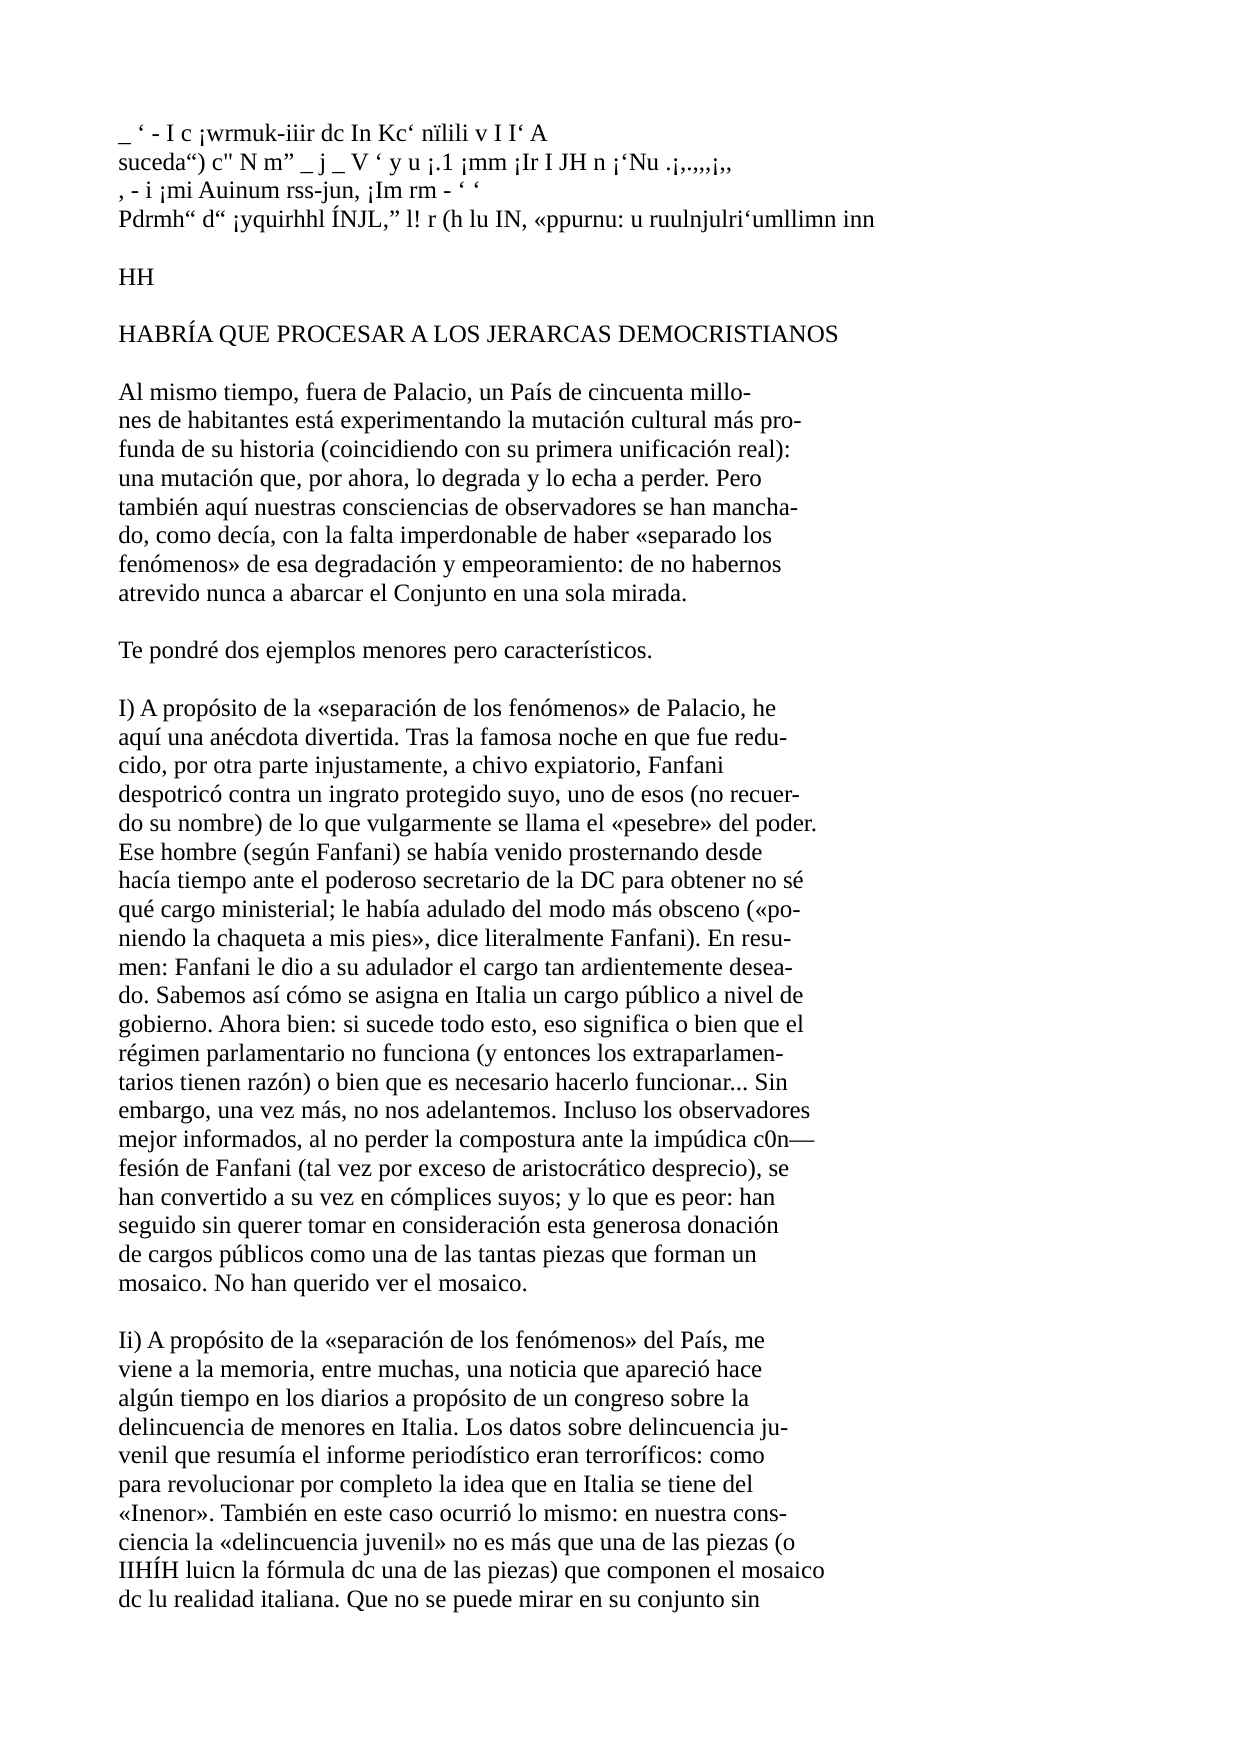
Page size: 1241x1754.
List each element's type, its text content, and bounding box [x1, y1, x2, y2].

text de cargos públicos como una de las tantas piezas que forman un [118, 1239, 1122, 1268]
text también aquí nuestras consciencias de observadores se han mancha- [118, 492, 1122, 521]
text Te pondré dos ejemplos menores pero característicos. [118, 636, 1122, 664]
text algún tiempo en los diarios a propósito de un congreso sobre la [118, 1383, 1122, 1412]
text viene a la memoria, entre muchas, una noticia que apareció hace [118, 1354, 1122, 1383]
text do su nombre) de lo que vulgarmente se llama el «pesebre» del poder. [118, 808, 1122, 837]
text Al mismo tiempo, fuera de Palacio, un País de cincuenta millo- [118, 377, 1122, 406]
text atrevido nunca a abarcar el Conjunto en una sola mirada. [118, 578, 1122, 607]
text despotricó contra un ingrato protegido suyo, uno de esos (no recuer- [118, 779, 1122, 808]
text para revolucionar por completo la idea que en Italia se tiene del [118, 1469, 1122, 1498]
text cido, por otra parte injustamente, a chivo expiatorio, Fanfani [118, 751, 1122, 779]
text HH [118, 262, 1122, 291]
text régimen parlamentario no funciona (y entonces los extraparlamen- [118, 1038, 1122, 1067]
text Ese hombre (según Fanfani) se había venido prosternando desde [118, 837, 1122, 866]
text IIHÍH luicn la fórmula dc una de las piezas) que componen el mosaico [118, 1556, 1122, 1584]
text ciencia la «delincuencia juvenil» no es más que una de las piezas (o [118, 1527, 1122, 1556]
text HABRÍA QUE PROCESAR A LOS JERARCAS DEMOCRISTIANOS [118, 319, 1122, 348]
text aquí una anécdota divertida. Tras la famosa noche en que fue redu- [118, 722, 1122, 751]
text tarios tienen razón) o bien que es necesario hacerlo funcionar... Sin [118, 1067, 1122, 1096]
text embargo, una vez más, no nos adelantemos. Incluso los observadores [118, 1096, 1122, 1124]
text nes de habitantes está experimentando la mutación cultural más pro- [118, 406, 1122, 434]
text mosaico. No han querido ver el mosaico. [118, 1268, 1122, 1297]
text Pdrmh“ d“ ¡yquirhhl ÍNJL,” l! r (h lu IN, «ppurnu: u ruulnjulri‘umllimn inn [118, 204, 1122, 233]
text _ ‘ - I c ¡wrmuk-iiir dc In Kc‘ nïlili v I I‘ A [118, 118, 1122, 147]
text suceda“) c" N m” _ j _ V ‘ y u ¡.1 ¡mm ¡Ir I JH n ¡‘Nu .¡,.,,,¡,, [118, 147, 1122, 176]
text hacía tiempo ante el poderoso secretario de la DC para obtener no sé [118, 866, 1122, 894]
text do. Sabemos así cómo se asigna en Italia un cargo público a nivel de [118, 981, 1122, 1009]
text «Inenor». También en este caso ocurrió lo mismo: en nuestra cons- [118, 1498, 1122, 1527]
text fenómenos» de esa degradación y empeoramiento: de no habernos [118, 549, 1122, 578]
text men: Fanfani le dio a su adulador el cargo tan ardientemente desea- [118, 952, 1122, 981]
text niendo la chaqueta a mis pies», dice literalmente Fanfani). En resu- [118, 923, 1122, 952]
text han convertido a su vez en cómplices suyos; y lo que es peor: han [118, 1182, 1122, 1211]
text dc lu realidad italiana. Que no se puede mirar en su conjunto sin [118, 1584, 1122, 1613]
text fesión de Fanfani (tal vez por exceso de aristocrático desprecio), se [118, 1153, 1122, 1182]
text qué cargo ministerial; le había adulado del modo más obsceno («po- [118, 894, 1122, 923]
text funda de su historia (coincidiendo con su primera unificación real): [118, 434, 1122, 463]
text gobierno. Ahora bien: si sucede todo esto, eso significa o bien que el [118, 1009, 1122, 1038]
text I) A propósito de la «separación de los fenómenos» de Palacio, he [118, 693, 1122, 722]
text delincuencia de menores en Italia. Los datos sobre delincuencia ju- [118, 1412, 1122, 1441]
text seguido sin querer tomar en consideración esta generosa donación [118, 1211, 1122, 1239]
text una mutación que, por ahora, lo degrada y lo echa a perder. Pero [118, 463, 1122, 492]
text , - i ¡mi Auinum rss-jun, ¡Im rm - ‘ ‘ [118, 176, 1122, 204]
text mejor informados, al no perder la compostura ante la impúdica c0n— [118, 1124, 1122, 1153]
text venil que resumía el informe periodístico eran terroríficos: como [118, 1441, 1122, 1469]
text do, como decía, con la falta imperdonable de haber «separado los [118, 521, 1122, 549]
text Ii) A propósito de la «separación de los fenómenos» del País, me [118, 1326, 1122, 1354]
